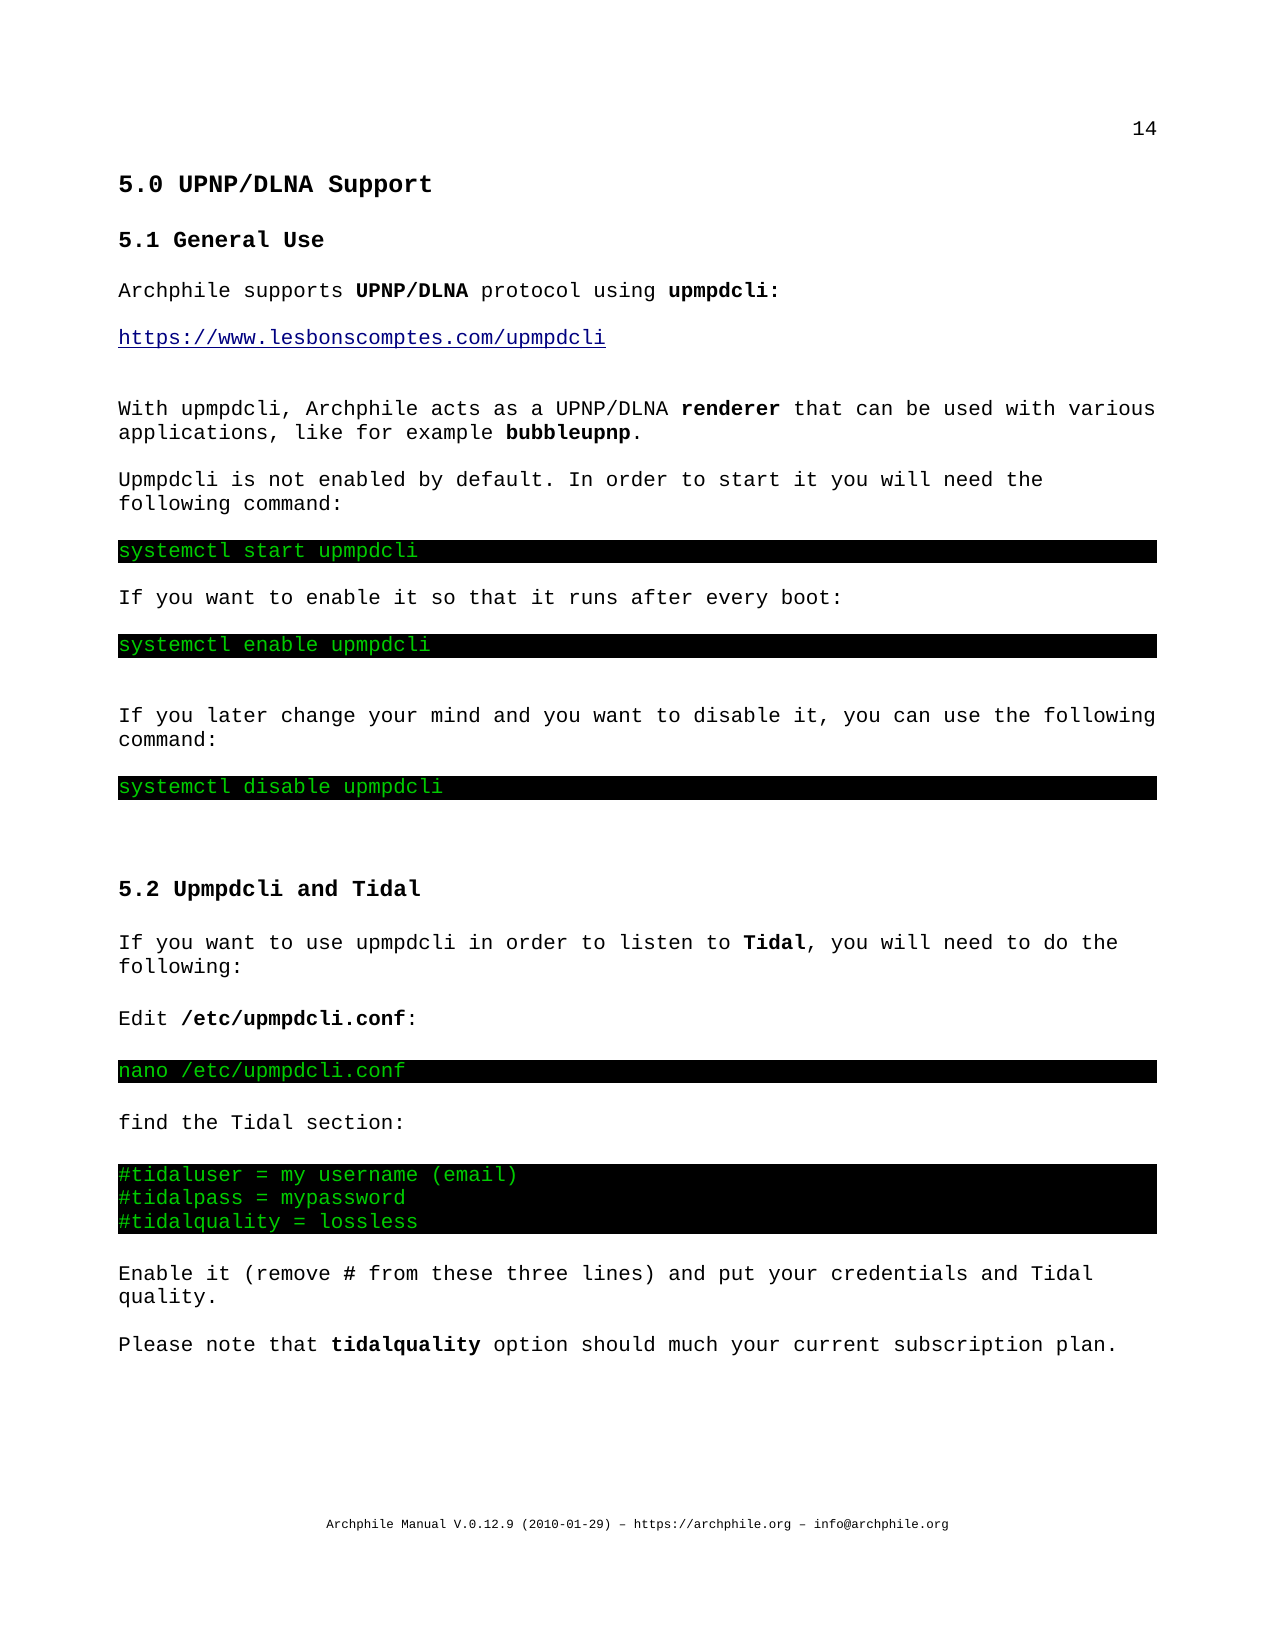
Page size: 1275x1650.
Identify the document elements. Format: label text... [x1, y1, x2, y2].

text systemctl start upmpdcli [118, 540, 1157, 563]
text If you later change your mind and you want to disable it, you can use the following command: [118, 705, 1157, 753]
text With upmpdcli, Archphile acts as a UPNP/DLNA renderer that can be used with various applications, like for example bubbleupnp. [118, 398, 1157, 445]
text #tidalpass = mypassword [118, 1187, 1157, 1211]
text Edit /etc/upmpdcli.conf: [118, 1008, 1157, 1031]
text If you want to use upmpdcli in order to listen to Tidal, you will need to do the following: [118, 932, 1157, 979]
text Please note that tidalquality option should much your current subscription plan. [118, 1334, 1157, 1357]
text #tidaluser = my username (email) [118, 1164, 1157, 1187]
text systemctl enable upmpdcli [118, 634, 1157, 658]
text https://www.lesbonscomptes.com/upmpdcli [118, 327, 1157, 351]
text #tidalquality = lossless [118, 1211, 1157, 1234]
text If you want to enable it so that it runs after every boot: [118, 587, 1157, 611]
text Archphile supports UPNP/DLNA protocol using upmpdcli: [118, 280, 1157, 303]
text 5.0 UPNP/DLNA Support [118, 171, 1157, 199]
text 5.1 General Use [118, 228, 1157, 254]
text 5.2 Upmpdcli and Tidal [118, 878, 1157, 904]
text nano /etc/upmpdcli.conf [118, 1060, 1157, 1083]
text Upmpdcli is not enabled by default. In order to start it you will need the following command: [118, 469, 1157, 516]
text Enable it (remove # from these three lines) and put your credentials and Tidal quality. [118, 1263, 1157, 1310]
text find the Tidal section: [118, 1112, 1157, 1135]
text systemctl disable upmpdcli [118, 776, 1157, 800]
